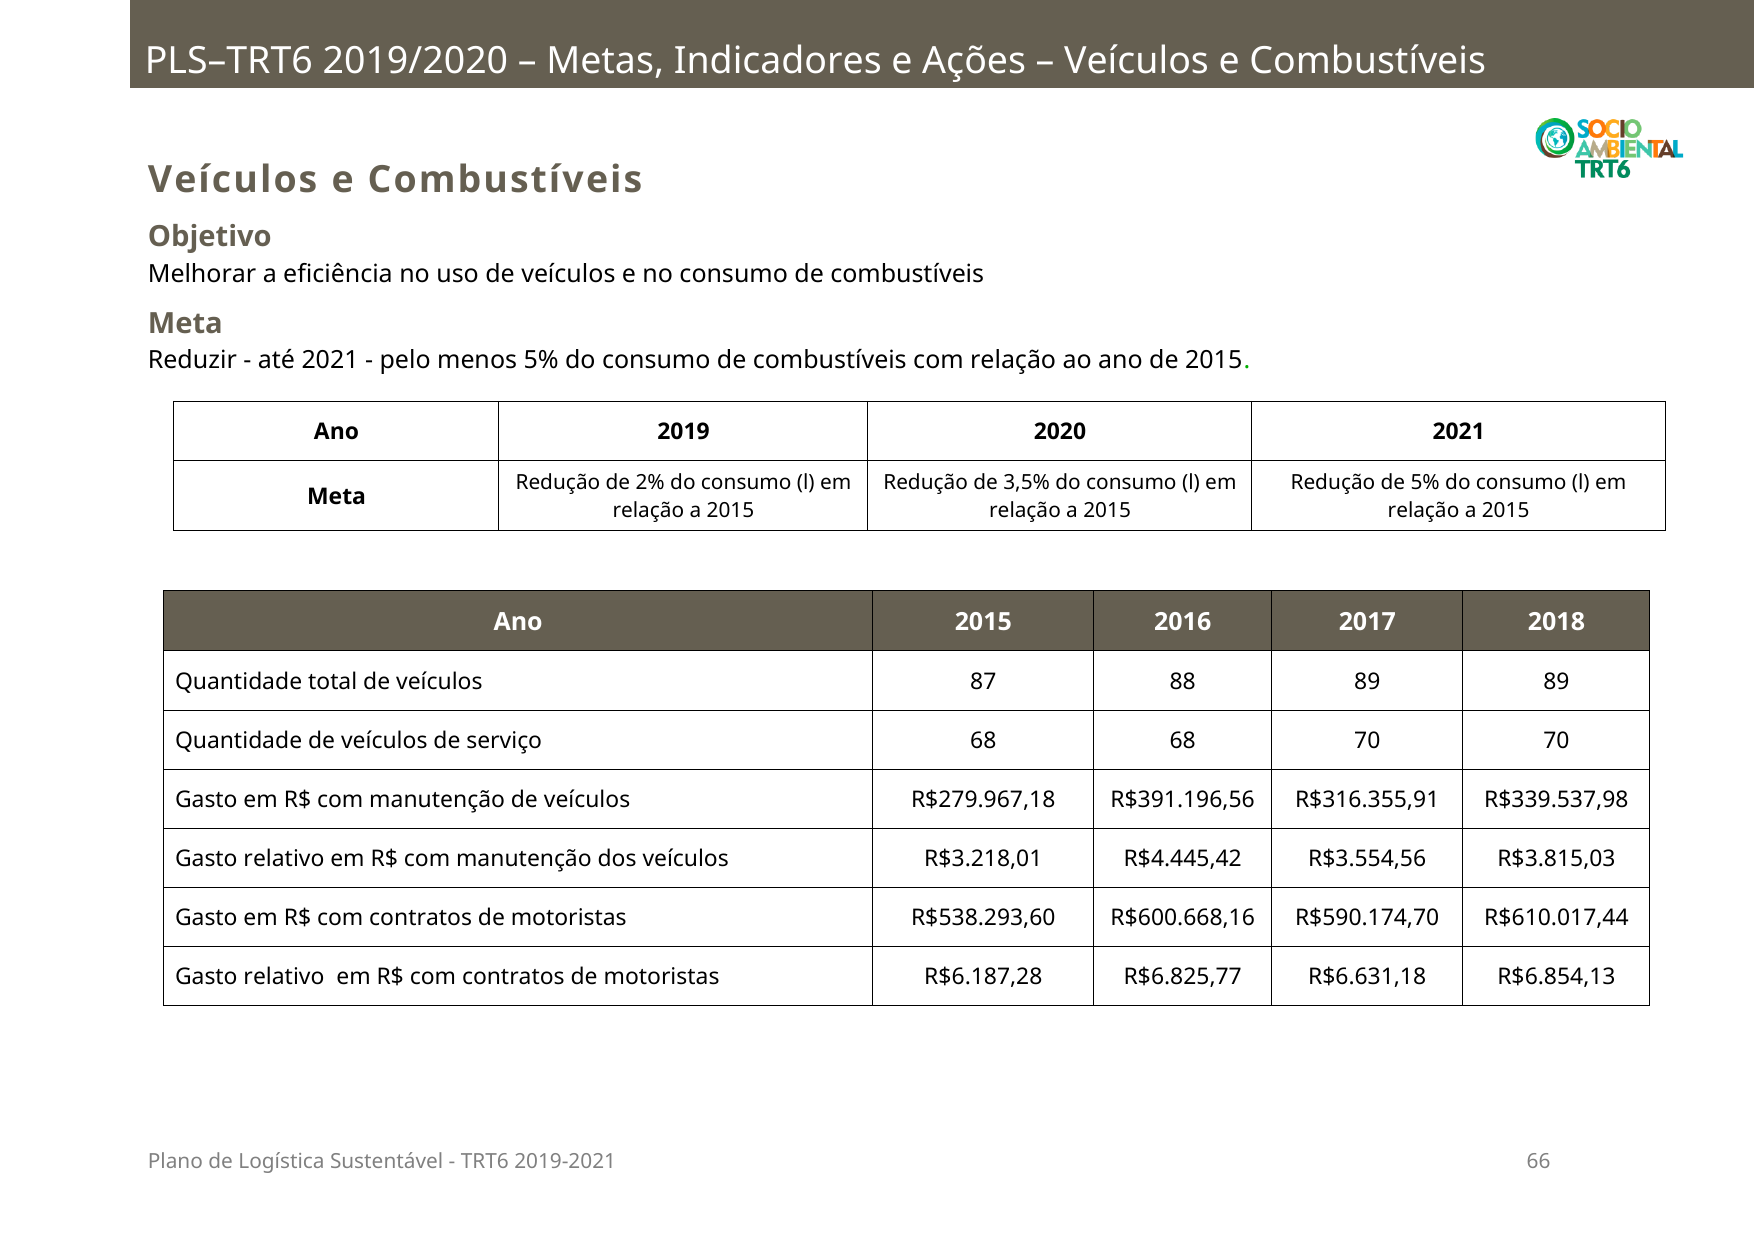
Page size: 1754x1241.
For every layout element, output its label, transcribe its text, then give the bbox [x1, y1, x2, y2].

table_cell 68 [873, 711, 1093, 768]
table_cell R$6.825,77 [1094, 947, 1271, 1005]
table_cell R$3.554,56 [1272, 829, 1462, 887]
table_cell R$391.196,56 [1094, 770, 1271, 828]
table_cell 89 [1272, 651, 1462, 709]
table_cell Quantidade de veículos de serviço [164, 711, 872, 768]
table_cell Gasto em R$ com contratos de motoristas [164, 888, 872, 946]
text Melhorar a eficiência no uso de veículos e no consumo de combustíveis [148, 255, 1665, 289]
table_cell R$316.355,91 [1272, 770, 1462, 828]
text Meta [148, 302, 1665, 342]
table_cell R$6.631,18 [1272, 947, 1462, 1005]
table_cell R$279.967,18 [873, 770, 1093, 828]
table_cell R$3.815,03 [1463, 829, 1649, 887]
table_cell 88 [1094, 651, 1271, 709]
table_cell 70 [1463, 711, 1649, 768]
text Objetivo [148, 216, 1665, 255]
table_header 2018 [1463, 591, 1649, 650]
table_cell Gasto relativo em R$ com manutenção dos veículos [164, 829, 872, 887]
text Veículos e Combustíveis [148, 152, 1665, 203]
table_cell R$339.537,98 [1463, 770, 1649, 828]
table_cell R$538.293,60 [873, 888, 1093, 946]
table_header Ano [174, 402, 498, 460]
table_header 2021 [1252, 402, 1665, 460]
table_cell 89 [1463, 651, 1649, 709]
table_cell Gasto relativo em R$ com contratos de motoristas [164, 947, 872, 1005]
table_header 2020 [868, 402, 1251, 460]
table_cell R$6.187,28 [873, 947, 1093, 1005]
table_cell R$600.668,16 [1094, 888, 1271, 946]
table_cell Redução de 5% do consumo (l) em relação a 2015 [1252, 461, 1665, 530]
table_header 2016 [1094, 591, 1271, 650]
table_cell R$4.445,42 [1094, 829, 1271, 887]
table_cell 68 [1094, 711, 1271, 768]
table_header 2019 [499, 402, 867, 460]
table_header 2015 [873, 591, 1093, 650]
table_header 2017 [1272, 591, 1462, 650]
text Reduzir - até 2021 - pelo menos 5% do consumo de combustíveis com relação ao ano de 2015. [148, 342, 1665, 376]
table_cell Quantidade total de veículos [164, 651, 872, 709]
table_cell R$3.218,01 [873, 829, 1093, 887]
table_cell Redução de 3,5% do consumo (l) em relação a 2015 [868, 461, 1251, 530]
table_cell 87 [873, 651, 1093, 709]
table_cell R$590.174,70 [1272, 888, 1462, 946]
table_cell Gasto em R$ com manutenção de veículos [164, 770, 872, 828]
table_cell R$610.017,44 [1463, 888, 1649, 946]
table_cell Meta [174, 461, 498, 530]
table_cell R$6.854,13 [1463, 947, 1649, 1005]
table_cell Redução de 2% do consumo (l) em relação a 2015 [499, 461, 867, 530]
table_header Ano [164, 591, 872, 650]
table_cell 70 [1272, 711, 1462, 768]
